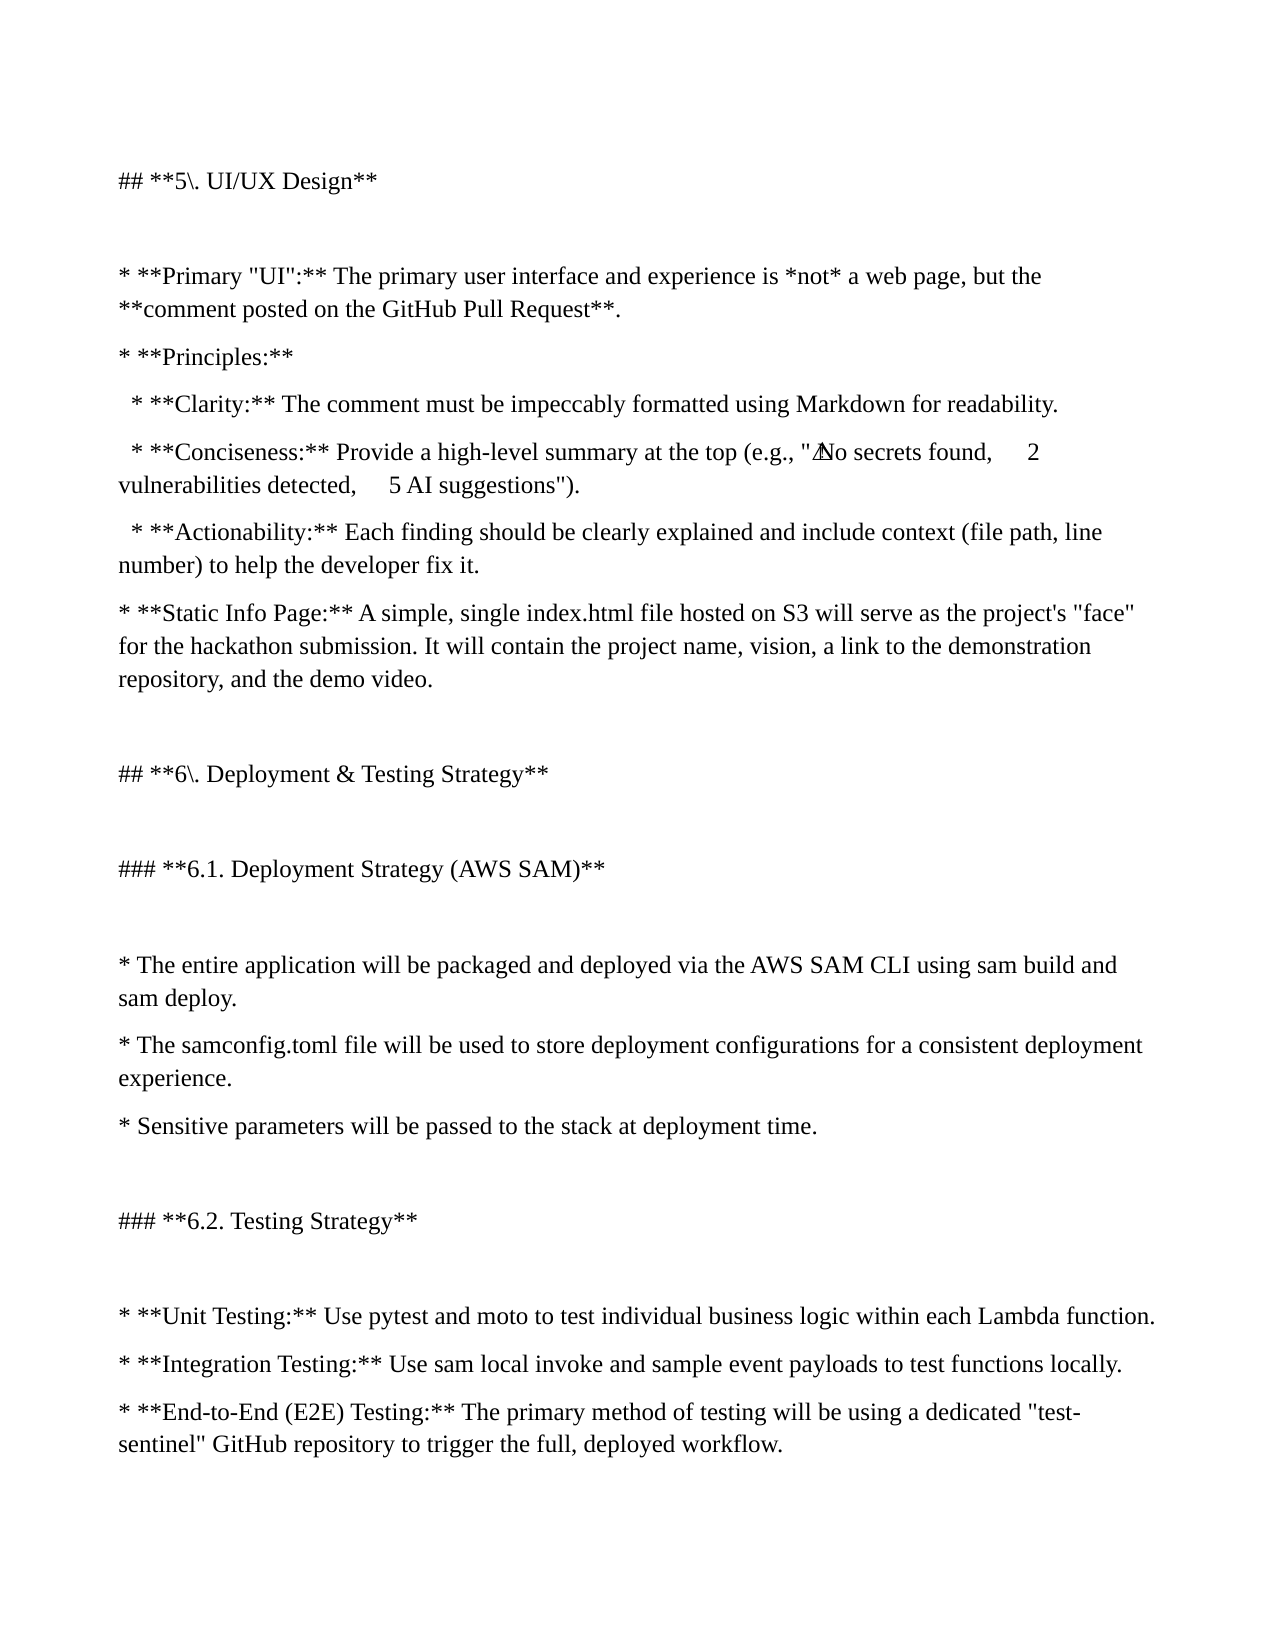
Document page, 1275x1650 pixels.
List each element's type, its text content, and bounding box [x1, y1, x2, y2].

text ## **6\. Deployment & Testing Strategy** [118, 759, 1157, 788]
text * **Static Info Page:** A simple, single index.html file hosted on S3 will serve as the project's "face" for the hackathon submission. It will contain the project name, vision, a link to the demonstration repository, and the demo video. [118, 598, 1157, 693]
text * **Integration Testing:** Use sam local invoke and sample event payloads to test functions locally. [118, 1349, 1157, 1378]
text ### **6.1. Deployment Strategy (AWS SAM)** [118, 854, 1157, 883]
text * **End-to-End (E2E) Testing:** The primary method of testing will be using a dedicated "test-sentinel" GitHub repository to trigger the full, deployed workflow. [118, 1397, 1157, 1458]
text * **Unit Testing:** Use pytest and moto to test individual business logic within each Lambda function. [118, 1301, 1157, 1330]
text * **Primary "UI":** The primary user interface and experience is *not* a web page, but the **comment posted on the GitHub Pull Request**. [118, 261, 1157, 323]
text * The entire application will be packaged and deployed via the AWS SAM CLI using sam build and sam deploy. [118, 950, 1157, 1011]
text * **Principles:** [118, 342, 1157, 370]
text * **Conciseness:** Provide a high-level summary at the top (e.g., "✅ No secrets found, ⚠️ 2 vulnerabilities detected, 💡 5 AI suggestions"). [118, 437, 1157, 498]
text ## **5\. UI/UX Design** [118, 166, 1157, 194]
text * **Clarity:** The comment must be impeccably formatted using Markdown for readability. [118, 389, 1157, 418]
text ### **6.2. Testing Strategy** [118, 1206, 1157, 1235]
text * Sensitive parameters will be passed to the stack at deployment time. [118, 1111, 1157, 1140]
text * The samconfig.toml file will be used to store deployment configurations for a consistent deployment experience. [118, 1030, 1157, 1092]
text * **Actionability:** Each finding should be clearly explained and include context (file path, line number) to help the developer fix it. [118, 517, 1157, 579]
